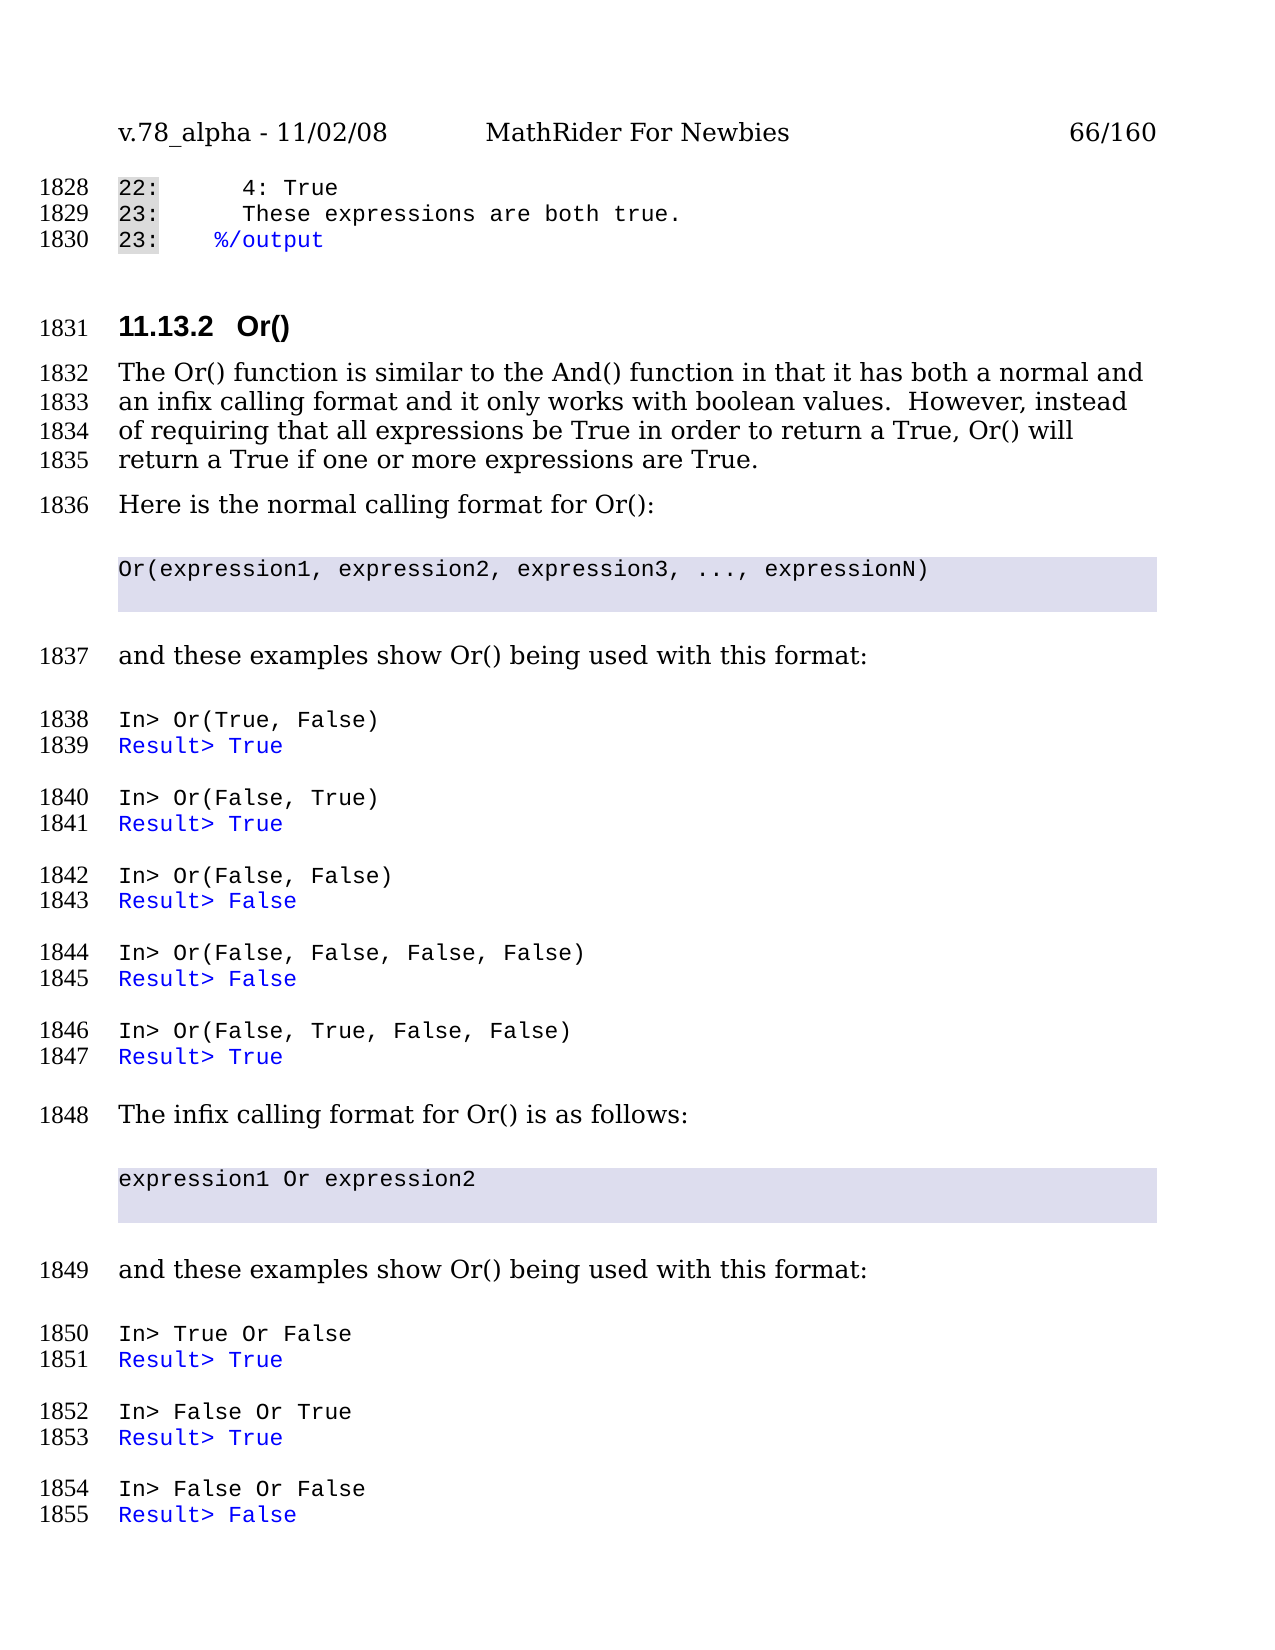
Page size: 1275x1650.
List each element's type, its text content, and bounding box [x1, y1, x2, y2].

text Result> True [118, 1348, 1157, 1374]
text 22: 4: True [118, 177, 1157, 203]
text Result> False [118, 890, 1157, 916]
table_header expression1 Or expression2 [118, 1168, 1157, 1223]
text In> Or(False, True, False, False) [118, 1019, 1157, 1046]
text Result> True [118, 1046, 1157, 1071]
text In> True Or False [118, 1322, 1157, 1348]
text In> Or(False, False) [118, 864, 1157, 890]
text In> False Or True [118, 1400, 1157, 1426]
text Result> False [118, 1504, 1157, 1530]
text In> Or(False, True) [118, 786, 1157, 812]
text In> Or(True, False) [118, 708, 1157, 734]
text Result> True [118, 734, 1157, 760]
text Result> True [118, 812, 1157, 838]
text In> Or(False, False, False, False) [118, 942, 1157, 968]
text and these examples show Or() being used with this format: [118, 1255, 1157, 1284]
text Result> False [118, 968, 1157, 994]
text The infix calling format for Or() is as follows: [118, 1100, 1157, 1129]
text Here is the normal calling format for Or(): [118, 490, 1157, 519]
table_header Or(expression1, expression2, expression3, ..., expressionN) [118, 557, 1157, 612]
subtitle Or() [118, 309, 1157, 343]
text In> False Or False [118, 1478, 1157, 1504]
text 23: %/output [118, 229, 1157, 254]
text The Or() function is similar to the And() function in that it has both a normal and an infix calling format and it only works with boolean values. However, instead of requiring that all expressions be True in order to return a True, Or() will return a True if one or more expressions are True. [118, 358, 1157, 475]
text Result> True [118, 1426, 1157, 1452]
text and these examples show Or() being used with this format: [118, 641, 1157, 670]
text 23: These expressions are both true. [118, 203, 1157, 229]
